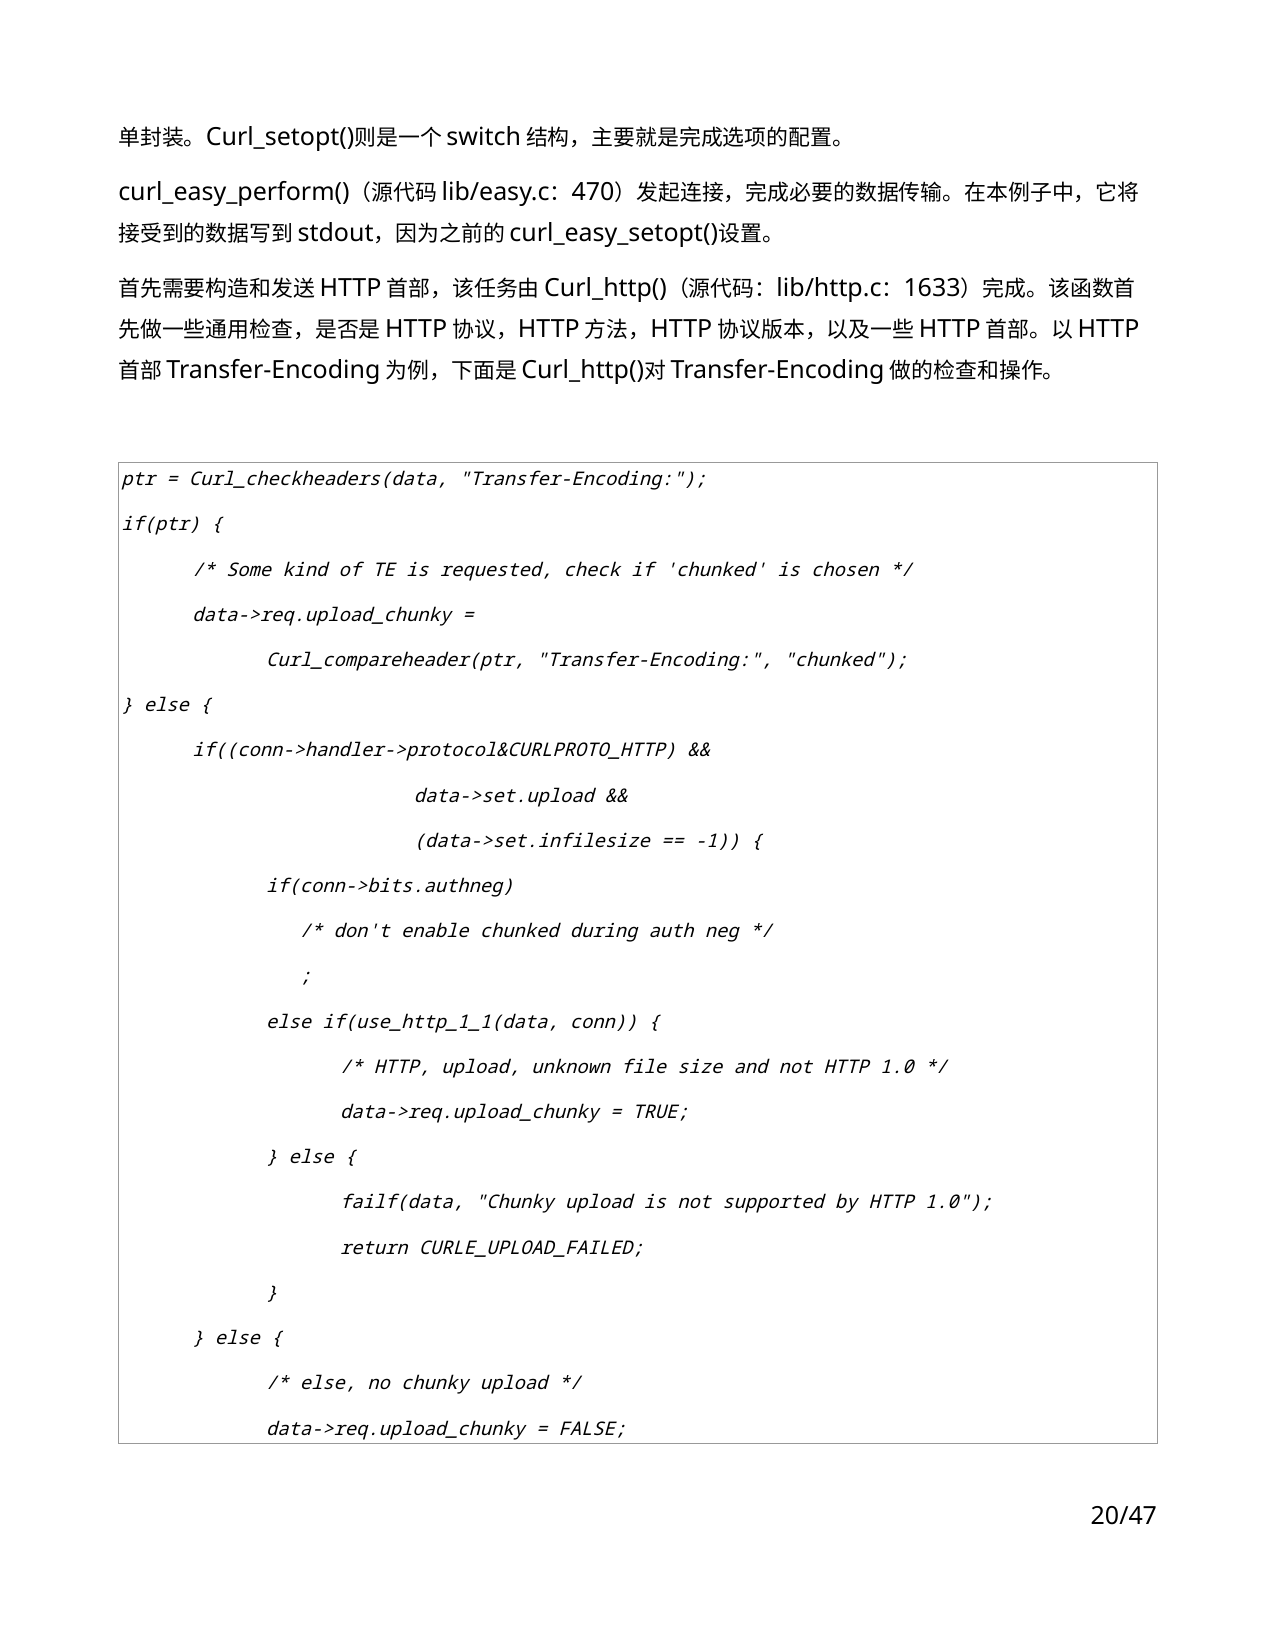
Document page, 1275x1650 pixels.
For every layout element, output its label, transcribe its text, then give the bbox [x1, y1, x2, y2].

text data->req.upload_chunky = [119, 598, 1157, 627]
text 首先需要构造和发送HTTP首部，该任务由Curl_http()（源代码：lib/http.c：1633）完成。该函数首先做一些通用检查，是否是HTTP协议，HTTP方法，HTTP协议版本，以及一些HTTP首部。以HTTP首部Transfer-Encoding为例，下面是Curl_http()对Transfer-Encoding做的检查和操作。 [118, 270, 1157, 386]
text /* HTTP, upload, unknown file size and not HTTP 1.0 */ [119, 1050, 1157, 1079]
text data->req.upload_chunky = TRUE; [119, 1095, 1157, 1124]
text return CURLE_UPLOAD_FAILED; [119, 1231, 1157, 1259]
text if((conn->handler->protocol&CURLPROTO_HTTP) && [119, 733, 1157, 762]
text /* don't enable chunked during auth neg */ [119, 914, 1157, 943]
text if(ptr) { [119, 507, 1157, 536]
text data->set.upload && [119, 779, 1157, 807]
text else if(use_http_1_1(data, conn)) { [119, 1005, 1157, 1033]
text data->req.upload_chunky = FALSE; [119, 1412, 1157, 1443]
text } else { [119, 1140, 1157, 1169]
text } [119, 1276, 1157, 1305]
text 单封装。Curl_setopt()则是一个switch结构，主要就是完成选项的配置。 [118, 118, 1157, 152]
text /* Some kind of TE is requested, check if 'chunked' is chosen */ [119, 553, 1157, 581]
text } else { [119, 1321, 1157, 1350]
text failf(data, "Chunky upload is not supported by HTTP 1.0"); [119, 1186, 1157, 1214]
text } else { [119, 688, 1157, 717]
text ; [119, 959, 1157, 988]
text /* else, no chunky upload */ [119, 1366, 1157, 1395]
text (data->set.infilesize == -1)) { [119, 824, 1157, 853]
text ptr = Curl_checkheaders(data, "Transfer-Encoding:"); [119, 463, 1157, 491]
text Curl_compareheader(ptr, "Transfer-Encoding:", "chunked"); [119, 643, 1157, 672]
text if(conn->bits.authneg) [119, 869, 1157, 898]
text curl_easy_perform()（源代码lib/easy.c：470）发起连接，完成必要的数据传输。在本例子中，它将接受到的数据写到stdout，因为之前的curl_easy_setopt()设置。 [118, 173, 1157, 248]
